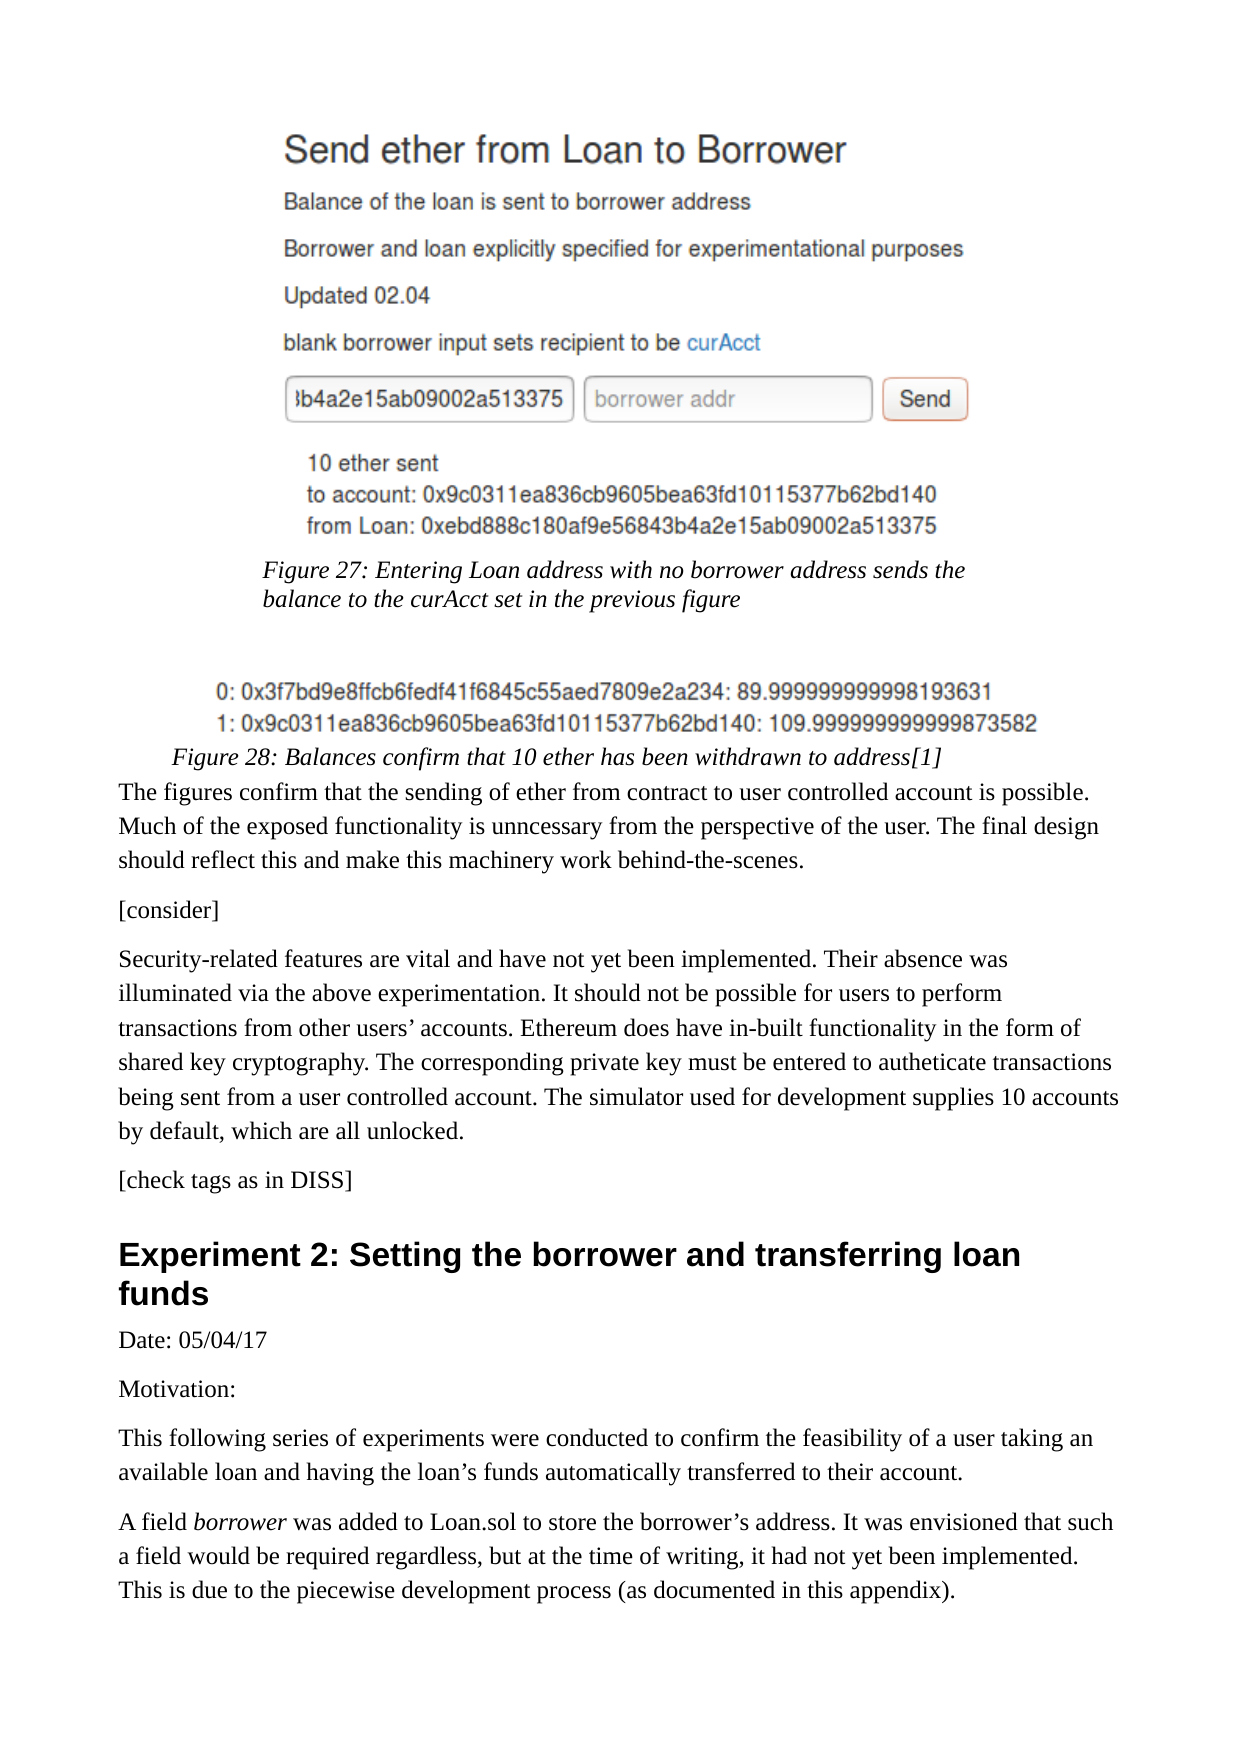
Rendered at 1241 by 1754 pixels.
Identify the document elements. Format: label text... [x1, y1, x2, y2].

text This following series of experiments were conducted to confirm the feasibility of a user taking an available loan and having the loan’s funds automatically transferred to their account. [118, 1423, 1122, 1486]
text Motivation: [118, 1374, 1122, 1403]
text Figure 28: Balances confirm that 10 ether has been withdrawn to address[1] [172, 743, 1068, 771]
text [check tags as in DISS] [118, 1165, 1122, 1194]
text Figure 27: Entering Loan address with no borrower address sends the balance to the curAcct set in the previous figure [262, 556, 978, 613]
picture [262, 130, 978, 556]
text Security-related features are vital and have not yet been implemented. Their absence was illuminated via the above experimentation. It should not be possible for users to perform transactions from other users’ accounts. Ethereum does have in-built functionality in the form of shared key cryptography. The corresponding private key must be entered to autheticate transactions being sent from a user controlled account. The simulator used for development supplies 10 accounts by default, which are all unlocked. [118, 944, 1122, 1145]
text Date: 05/04/17 [118, 1325, 1122, 1354]
text [consider] [118, 895, 1122, 923]
text The figures confirm that the sending of ether from contract to user controlled account is possible. Much of the exposed functionality is unncessary from the perspective of the user. The final design should reflect this and make this machinery work behind-the-scenes. [118, 658, 1122, 874]
picture [171, 670, 1069, 743]
subtitle Experiment 2: Setting the borrower and transferring loan funds [118, 1235, 1122, 1312]
text A field borrower was added to Loan.sol to store the borrower’s address. It was envisioned that such a field would be required regardless, but at the time of writing, it had not yet been implemented. This is due to the piecewise development process (as documented in this appendix). [118, 1507, 1122, 1604]
